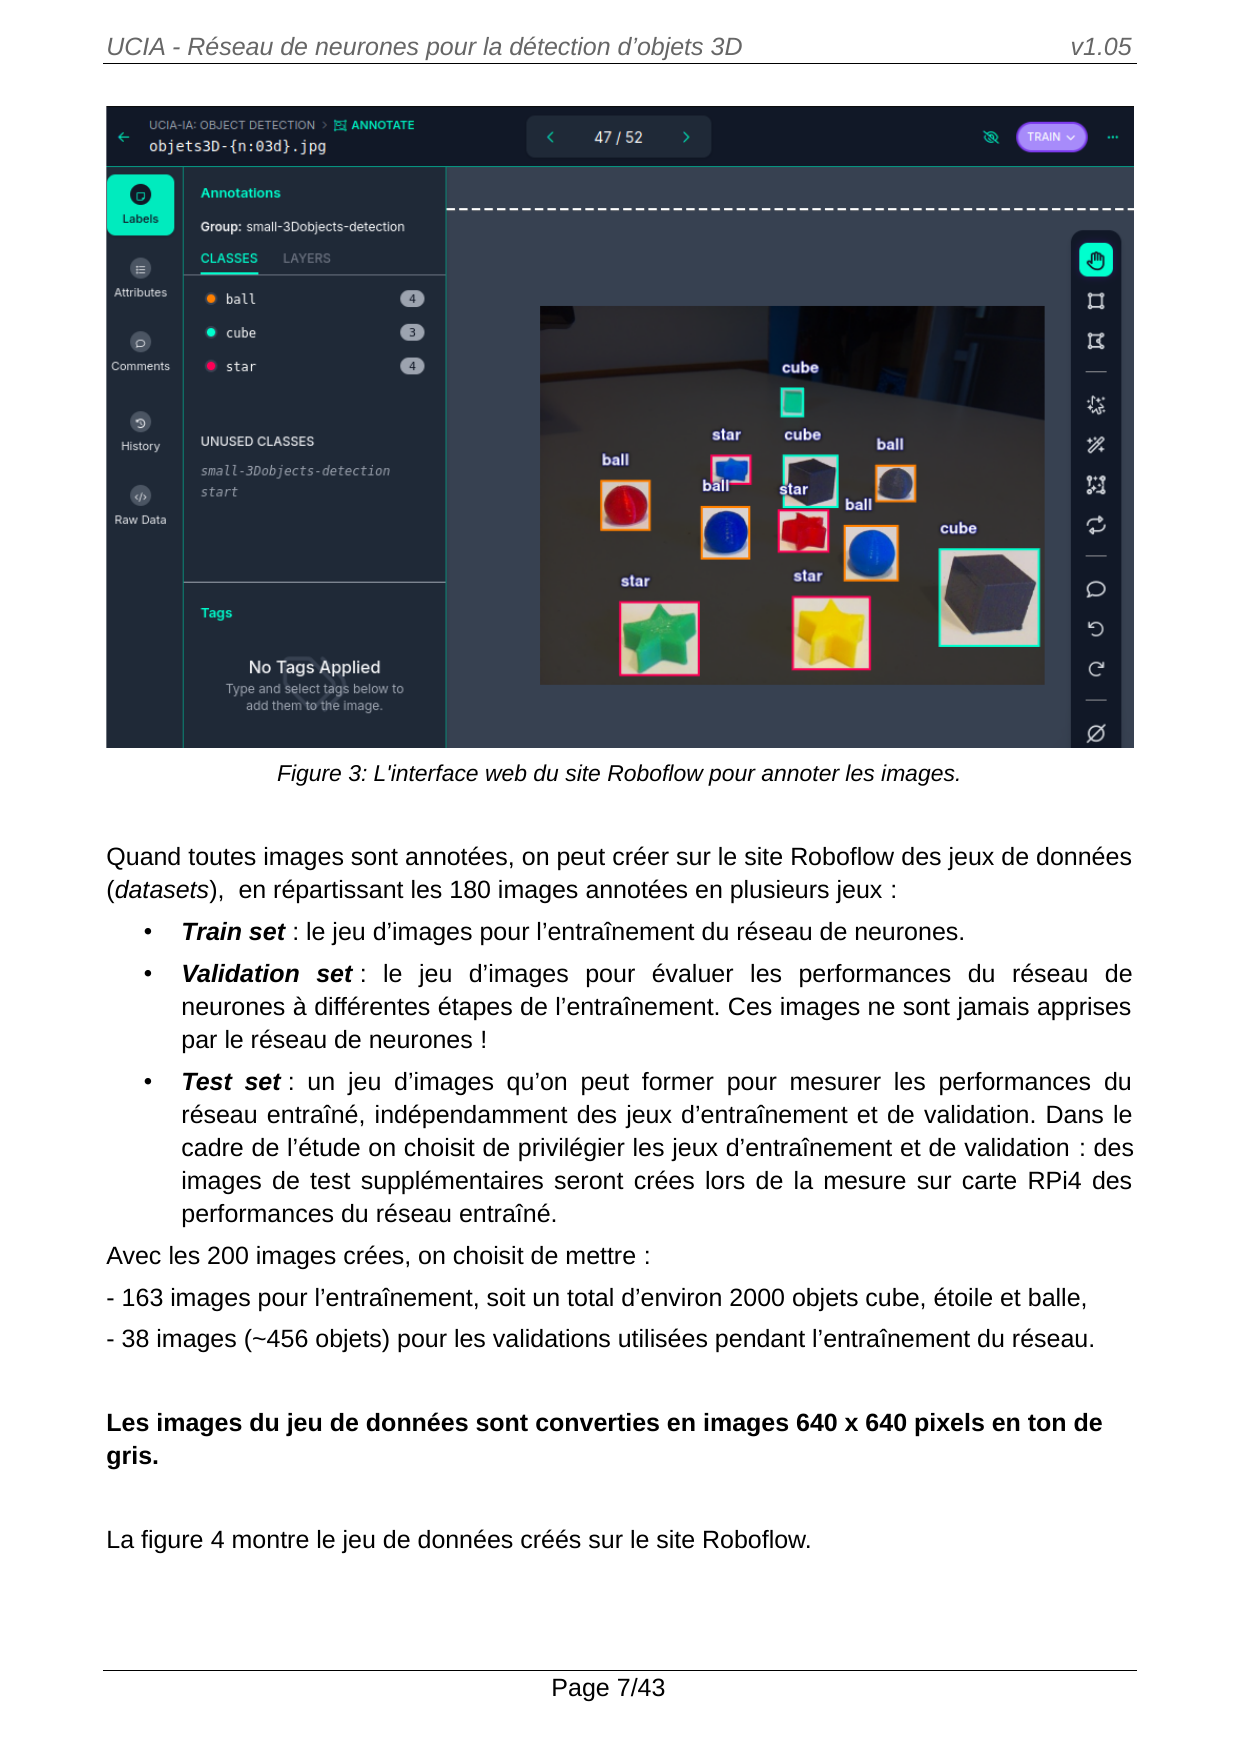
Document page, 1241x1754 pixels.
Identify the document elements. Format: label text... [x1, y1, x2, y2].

text Figure 3: L'interface web du site Roboflow pour annoter les images. [106, 748, 1134, 787]
list Validation set : le jeu d’images pour évaluer les performances du réseau de neurones à différentes étapes de l’entraînement. Ces images ne sont jamais apprises par le réseau de neurones ! [144, 959, 1134, 1053]
text - 163 images pour l’entraînement, soit un total d’environ 2000 objets cube, étoile et balle, [106, 1283, 1134, 1311]
list Train set : le jeu d’images pour l’entraînement du réseau de neurones. [144, 917, 1134, 946]
text La figure 4 montre le jeu de données créés sur le site Roboflow. [106, 1525, 1134, 1554]
list Test set : un jeu d’images qu’on peut former pour mesurer les performances du réseau entraîné, indépendamment des jeux d’entraînement et de validation. Dans le cadre de l’étude on choisit de privilégier les jeux d’entraînement et de validation : des images de test supplémentaires seront crées lors de la mesure sur carte RPi4 des performances du réseau entraîné. [144, 1067, 1134, 1228]
text Quand toutes images sont annotées, on peut créer sur le site Roboflow des jeux de données (datasets), en répartissant les 180 images annotées en plusieurs jeux : [106, 842, 1134, 903]
text Les images du jeu de données sont converties en images 640 x 640 pixels en ton de gris. [106, 1408, 1134, 1470]
text - 38 images (~456 objets) pour les validations utilisées pendant l’entraînement du réseau. [106, 1324, 1134, 1353]
text Avec les 200 images crées, on choisit de mettre : [106, 1241, 1134, 1269]
picture [106, 106, 1134, 748]
